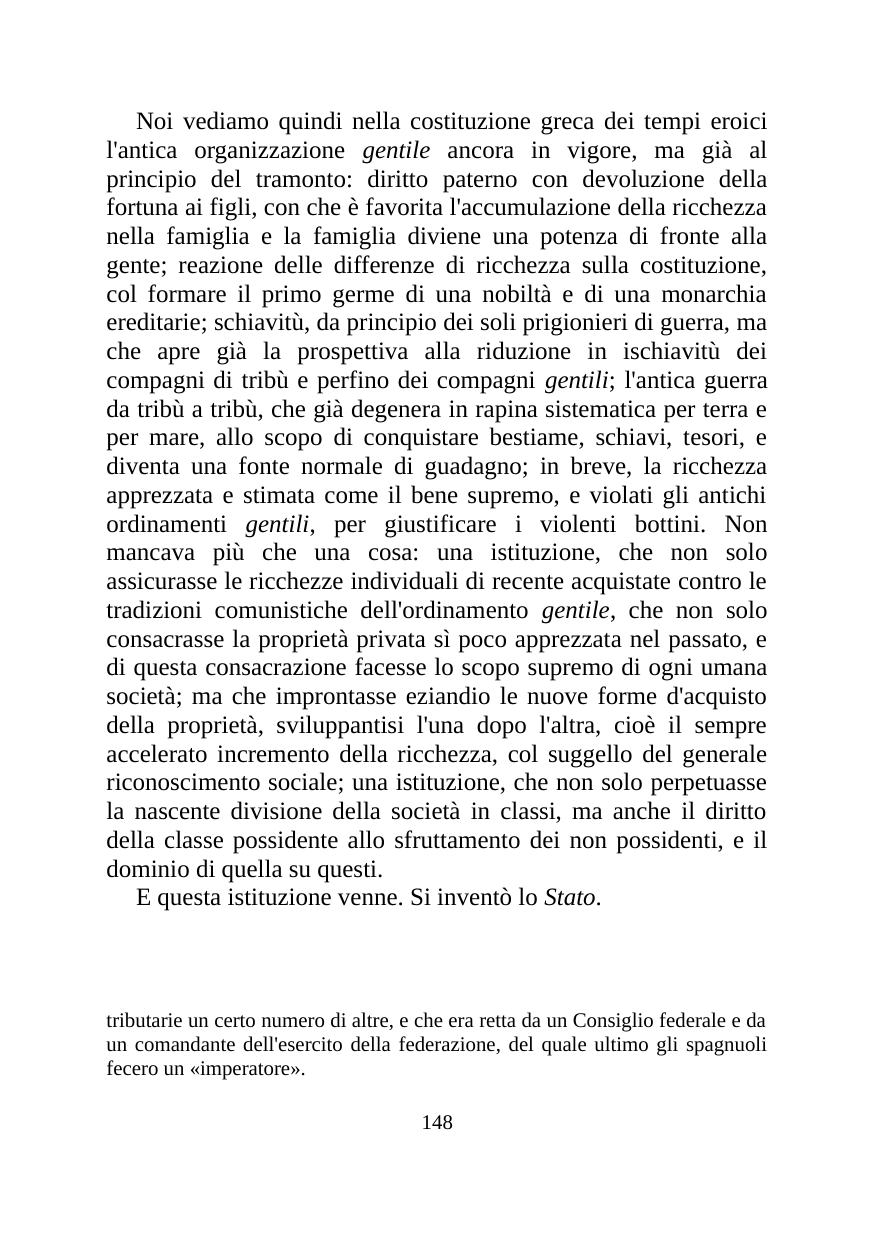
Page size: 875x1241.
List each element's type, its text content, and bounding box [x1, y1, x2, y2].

text tributarie un certo numero di altre, e che era retta da un Consiglio federale e da un comandante dell'esercito della federazione, del quale ultimo gli spagnuoli fecero un «imperatore». [106, 1008, 768, 1080]
text E questa istituzione venne. Si inventò lo Stato. [106, 882, 768, 911]
text Noi vediamo quindi nella costituzione greca dei tempi eroici l'antica organizzazione gentile ancora in vigore, ma già al principio del tramonto: diritto paterno con devoluzione della fortuna ai figli, con che è favorita l'accumulazione della ricchezza nella famiglia e la famiglia diviene una potenza di fronte alla gente; reazione delle differenze di ricchezza sulla costituzione, col formare il primo germe di una nobiltà e di una monarchia ereditarie; schiavitù, da principio dei soli prigionieri di guerra, ma che apre già la prospettiva alla riduzione in ischiavitù dei compagni di tribù e perfino dei compagni gentili; l'antica guerra da tribù a tribù, che già degenera in rapina sistematica per terra e per mare, allo scopo di conquistare bestiame, schiavi, tesori, e diventa una fonte normale di guadagno; in breve, la ricchezza apprezzata e stimata come il bene supremo, e violati gli antichi ordinamenti gentili, per giustificare i violenti bottini. Non mancava più che una cosa: una istituzione, che non solo assicurasse le ricchezze individuali di recente acquistate contro le tradizioni comunistiche dell'ordinamento gentile, che non solo consacrasse la proprietà privata sì poco apprezzata nel passato, e di questa consacrazione facesse lo scopo supremo di ogni umana società; ma che improntasse eziandio le nuove forme d'acquisto della proprietà, sviluppantisi l'una dopo l'altra, cioè il sempre accelerato incremento della ricchezza, col suggello del generale riconoscimento sociale; una istituzione, che non solo perpetuasse la nascente divisione della società in classi, ma anche il diritto della classe possidente allo sfruttamento dei non possidenti, e il dominio di quella su questi. [106, 106, 768, 882]
